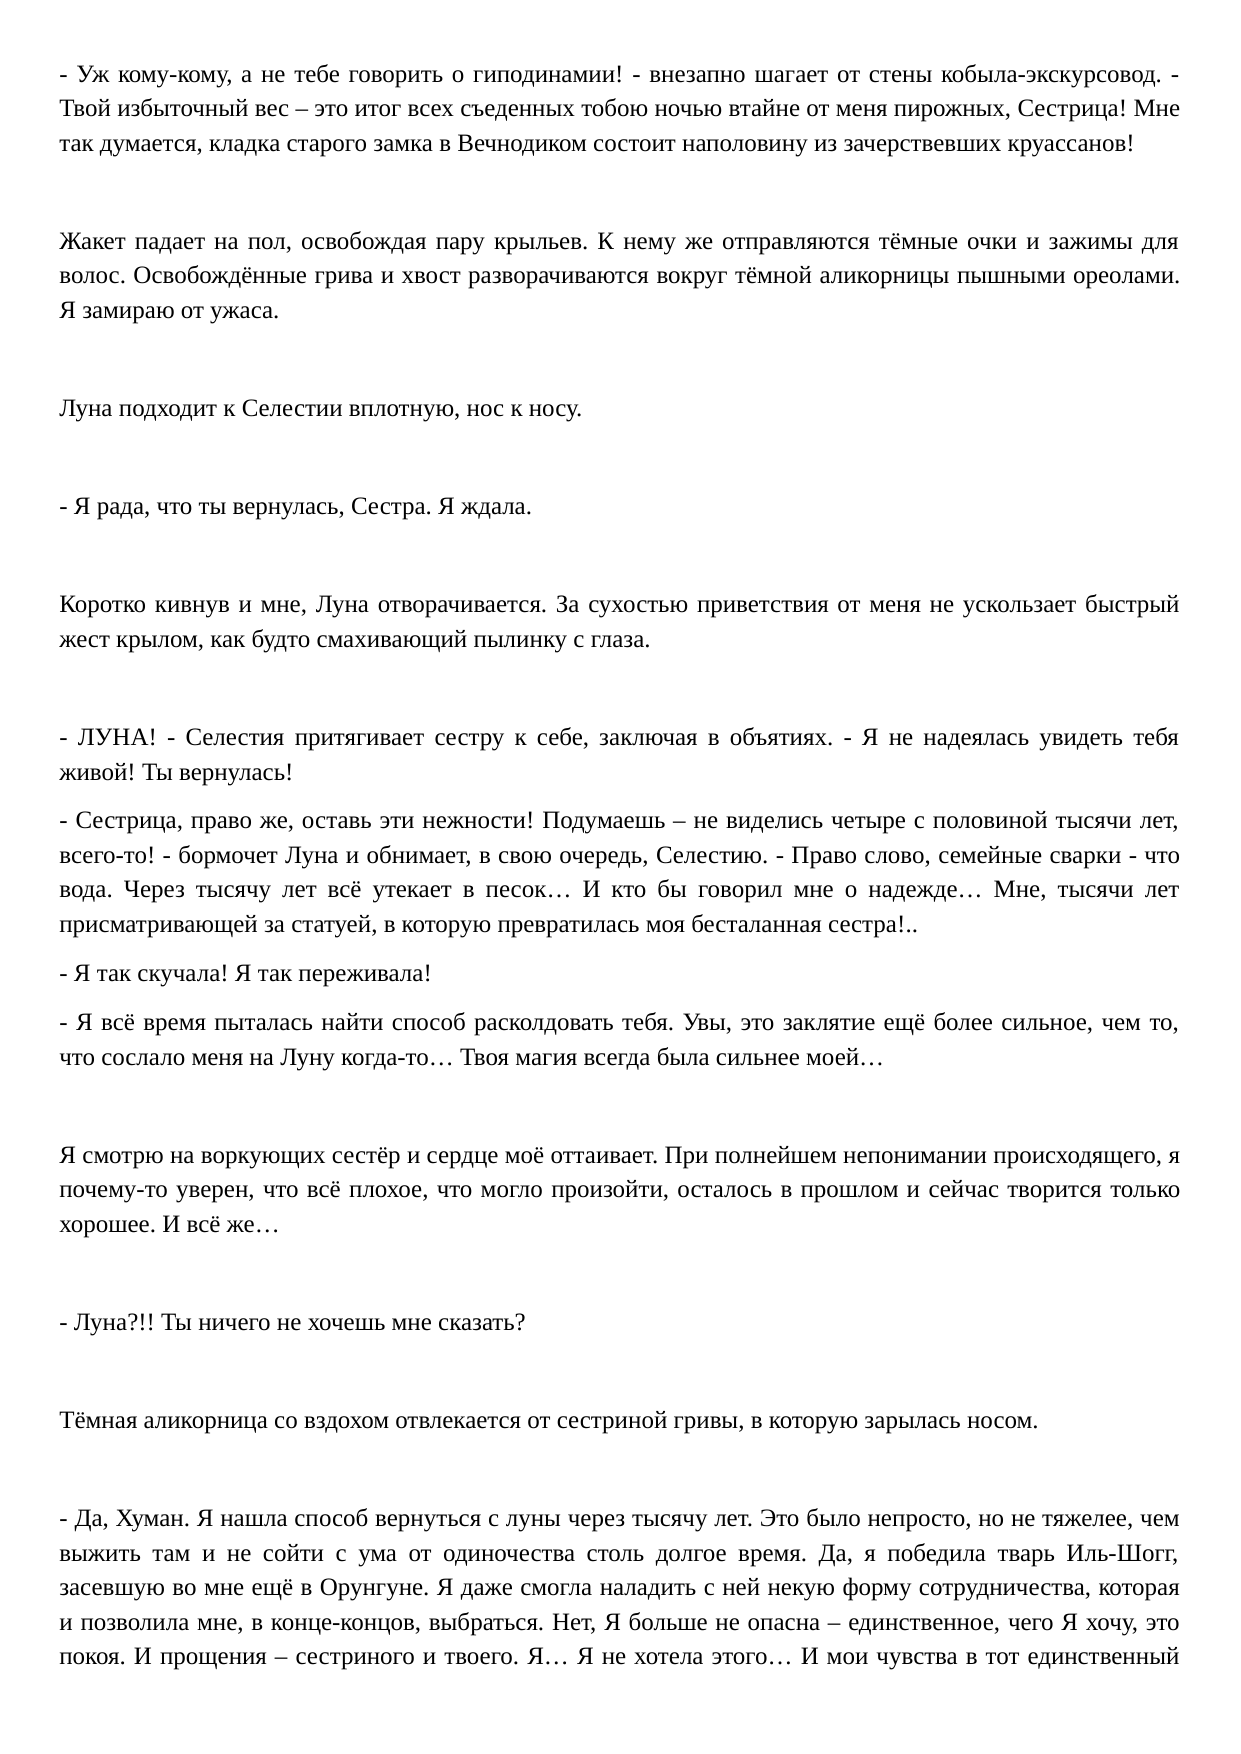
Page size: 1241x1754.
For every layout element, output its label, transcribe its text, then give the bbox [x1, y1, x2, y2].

text - Я так скучала! Я так переживала! [59, 958, 1181, 987]
text - Уж кому-кому, а не тебе говорить о гиподинамии! - внезапно шагает от стены кобыла-экскурсовод. - Твой избыточный вес – это итог всех съеденных тобою ночью втайне от меня пирожных, Сестрица! Мне так думается, кладка старого замка в Вечнодиком состоит наполовину из зачерствевших круассанов! [59, 59, 1181, 157]
text - Луна?!! Ты ничего не хочешь мне сказать? [59, 1307, 1181, 1336]
text - Я всё время пыталась найти способ расколдовать тебя. Увы, это заклятие ещё более сильное, чем то, что сослало меня на Луну когда-то… Твоя магия всегда была сильнее моей… [59, 1007, 1181, 1070]
text - Я рада, что ты вернулась, Сестра. Я ждала. [59, 491, 1181, 520]
text Луна подходит к Селестии вплотную, нос к носу. [59, 393, 1181, 422]
text Тёмная аликорница со вздохом отвлекается от сестриной гривы, в которую зарылась носом. [59, 1405, 1181, 1434]
text - Да, Хуман. Я нашла способ вернуться с луны через тысячу лет. Это было непросто, но не тяжелее, чем выжить там и не сойти с ума от одиночества столь долгое время. Да, я победила тварь Иль-Шогг, засевшую во мне ещё в Орунгуне. Я даже смогла наладить с ней некую форму сотрудничества, которая и позволила мне, в конце-концов, выбраться. Нет, Я больше не опасна – единственное, чего Я хочу, это покоя. И прощения – сестриного и твоего. Я… Я не хотела этого… И мои чувства в тот единственный [59, 1503, 1181, 1670]
text - ЛУНА! - Селестия притягивает сестру к себе, заключая в объятиях. - Я не надеялась увидеть тебя живой! Ты вернулась! [59, 722, 1181, 785]
text - Сестрица, право же, оставь эти нежности! Подумаешь – не виделись четыре с половиной тысячи лет, всего-то! - бормочет Луна и обнимает, в свою очередь, Селестию. - Право слово, семейные сварки - что вода. Через тысячу лет всё утекает в песок… И кто бы говорил мне о надежде… Мне, тысячи лет присматривающей за статуей, в которую превратилась моя бесталанная сестра!.. [59, 806, 1181, 938]
text Коротко кивнув и мне, Луна отворачивается. За сухостью приветствия от меня не ускользает быстрый жест крылом, как будто смахивающий пылинку с глаза. [59, 589, 1181, 653]
text Я смотрю на воркующих сестёр и сердце моё оттаивает. При полнейшем непонимании происходящего, я почему-то уверен, что всё плохое, что могло произойти, осталось в прошлом и сейчас творится только хорошее. И всё же… [59, 1140, 1181, 1237]
text Жакет падает на пол, освобождая пару крыльев. К нему же отправляются тёмные очки и зажимы для волос. Освобождённые грива и хвост разворачиваются вокруг тёмной аликорницы пышными ореолами. Я замираю от ужаса. [59, 226, 1181, 324]
